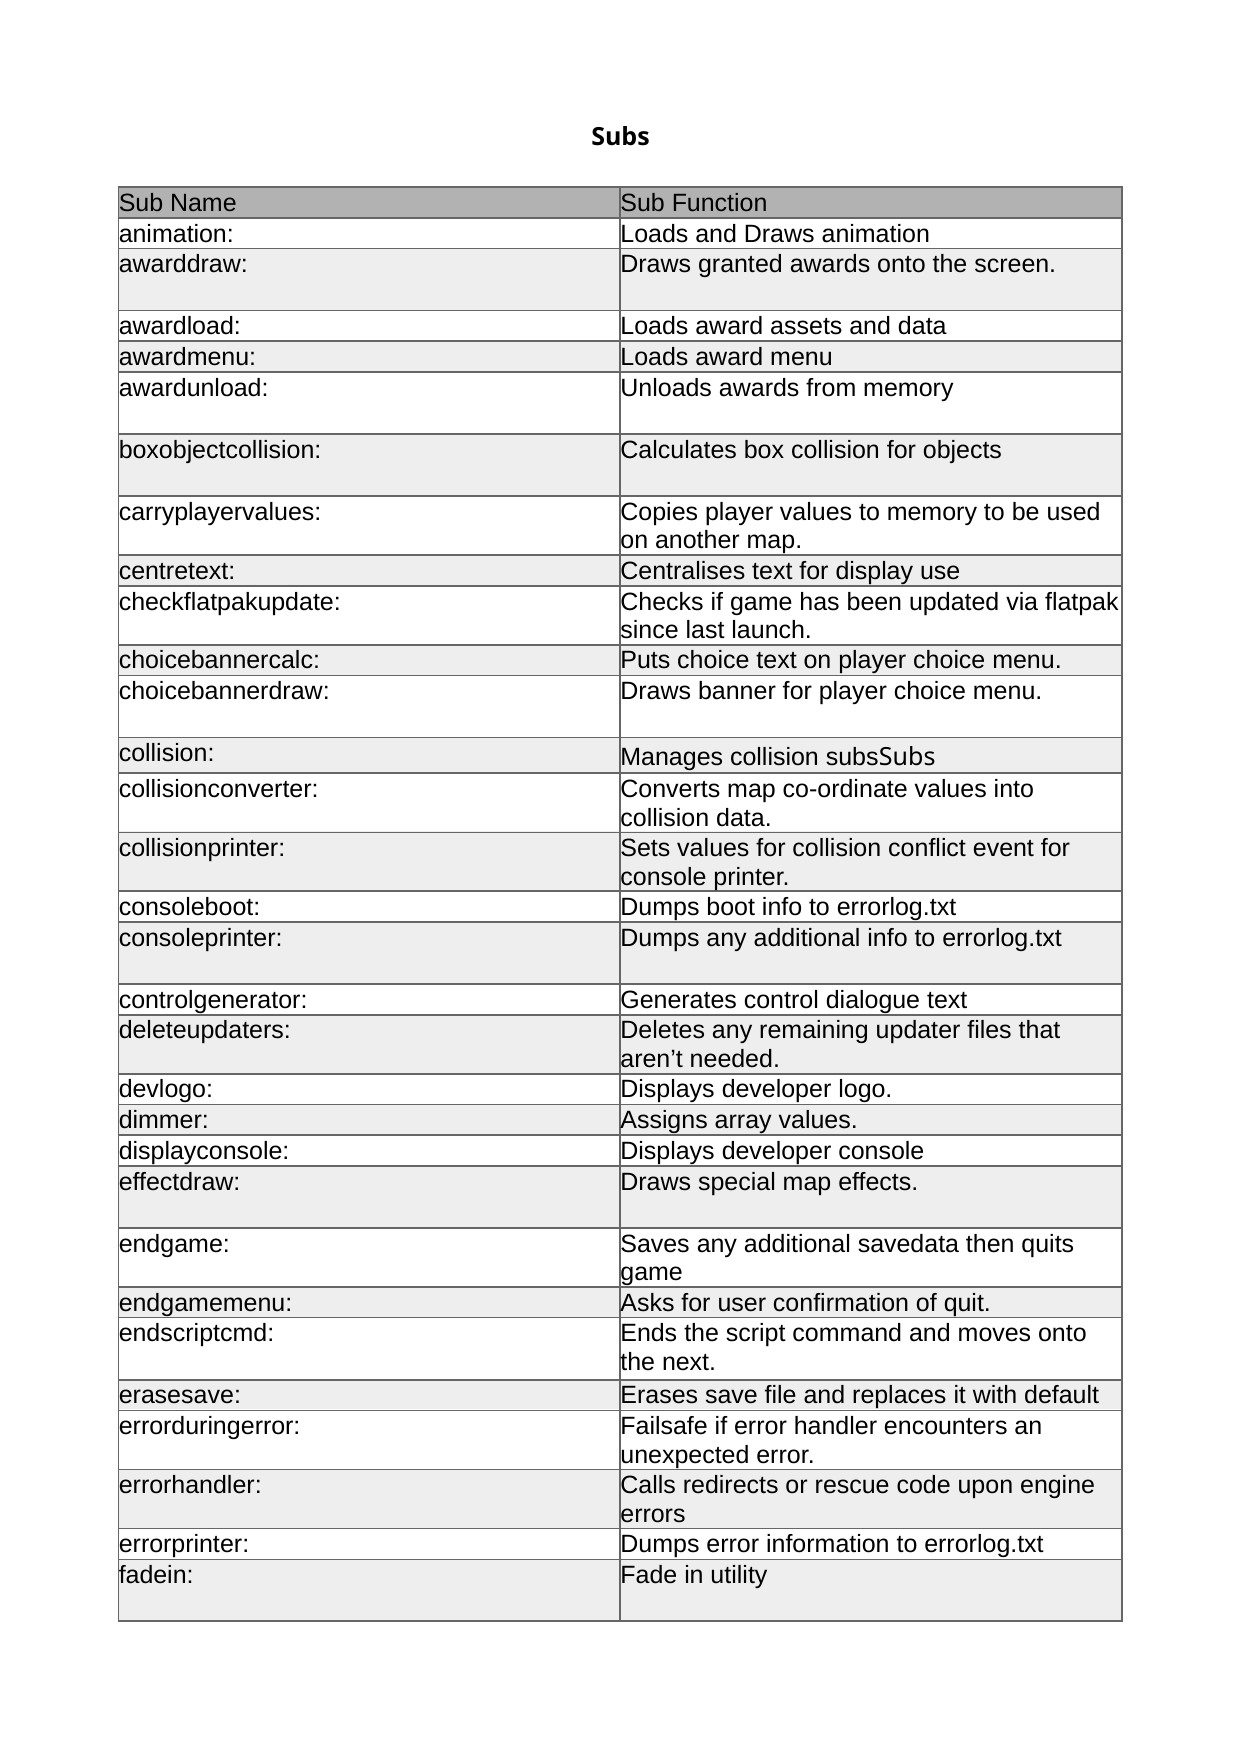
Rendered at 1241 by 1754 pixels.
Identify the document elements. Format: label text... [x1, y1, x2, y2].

table_cell fadein: [119, 1560, 619, 1620]
table_cell Fade in utility [621, 1560, 1121, 1620]
table_cell errorhandler: [119, 1470, 619, 1528]
table_cell collisionprinter: [119, 833, 619, 890]
table_cell Calls redirects or rescue code upon engine errors [621, 1470, 1121, 1528]
table_cell Loads award assets and data [621, 311, 1121, 340]
table_cell Dumps error information to errorlog.txt [621, 1529, 1121, 1558]
table_cell Sets values for collision conflict event for console printer. [621, 833, 1121, 890]
table_cell awarddraw: [119, 249, 619, 310]
table_cell Puts choice text on player choice menu. [621, 646, 1121, 675]
table_cell animation: [119, 219, 619, 248]
table_cell collisionconverter: [119, 774, 619, 831]
table_cell Asks for user confirmation of quit. [621, 1288, 1121, 1317]
table_cell displayconsole: [119, 1136, 619, 1165]
table_cell consoleboot: [119, 892, 619, 921]
table_cell Draws granted awards onto the screen. [621, 249, 1121, 310]
table_cell Loads and Draws animation [621, 219, 1121, 248]
table_header Sub Function [621, 188, 1121, 217]
table_cell Checks if game has been updated via flatpak since last launch. [621, 587, 1121, 644]
table_cell Generates control dialogue text [621, 985, 1121, 1014]
table_cell endscriptcmd: [119, 1318, 619, 1379]
table_cell errorduringerror: [119, 1411, 619, 1469]
table_cell checkflatpakupdate: [119, 587, 619, 644]
table_cell awardunload: [119, 373, 619, 433]
table_cell Loads award menu [621, 342, 1121, 371]
table_cell awardmenu: [119, 342, 619, 371]
table_cell endgamemenu: [119, 1288, 619, 1317]
table_cell Dumps boot info to errorlog.txt [621, 892, 1121, 921]
table_cell Manages collision subsSubs [621, 738, 1121, 772]
table_cell consoleprinter: [119, 923, 619, 983]
table_cell Calculates box collision for objects [621, 435, 1121, 495]
table_cell dimmer: [119, 1105, 619, 1134]
table_cell centretext: [119, 556, 619, 585]
table_cell Draws banner for player choice menu. [621, 676, 1121, 737]
table_cell awardload: [119, 311, 619, 340]
table_cell endgame: [119, 1229, 619, 1286]
table_cell Converts map co-ordinate values into collision data. [621, 774, 1121, 831]
table_cell Displays developer logo. [621, 1075, 1121, 1104]
table_cell deleteupdaters: [119, 1016, 619, 1073]
subtitle Subs [118, 118, 1122, 152]
table_cell Unloads awards from memory [621, 373, 1121, 433]
table_cell collision: [119, 738, 619, 772]
table_cell Assigns array values. [621, 1105, 1121, 1134]
table_cell errorprinter: [119, 1529, 619, 1558]
table_cell Erases save file and replaces it with default [621, 1381, 1121, 1409]
table_cell controlgenerator: [119, 985, 619, 1014]
table_cell boxobjectcollision: [119, 435, 619, 495]
table_cell effectdraw: [119, 1167, 619, 1227]
table_cell Draws special map effects. [621, 1167, 1121, 1227]
table_cell erasesave: [119, 1381, 619, 1409]
table_cell Dumps any additional info to errorlog.txt [621, 923, 1121, 983]
table_cell Copies player values to memory to be used on another map. [621, 497, 1121, 554]
table_header Sub Name [119, 188, 619, 217]
table_cell Ends the script command and moves onto the next. [621, 1318, 1121, 1379]
table_cell Saves any additional savedata then quits game [621, 1229, 1121, 1286]
table_cell Centralises text for display use [621, 556, 1121, 585]
table_cell Displays developer console [621, 1136, 1121, 1165]
table_cell choicebannercalc: [119, 646, 619, 675]
table_cell Deletes any remaining updater files that aren’t needed. [621, 1016, 1121, 1073]
table_cell devlogo: [119, 1075, 619, 1104]
table_cell Failsafe if error handler encounters an unexpected error. [621, 1411, 1121, 1469]
table_cell carryplayervalues: [119, 497, 619, 554]
table_cell choicebannerdraw: [119, 676, 619, 737]
